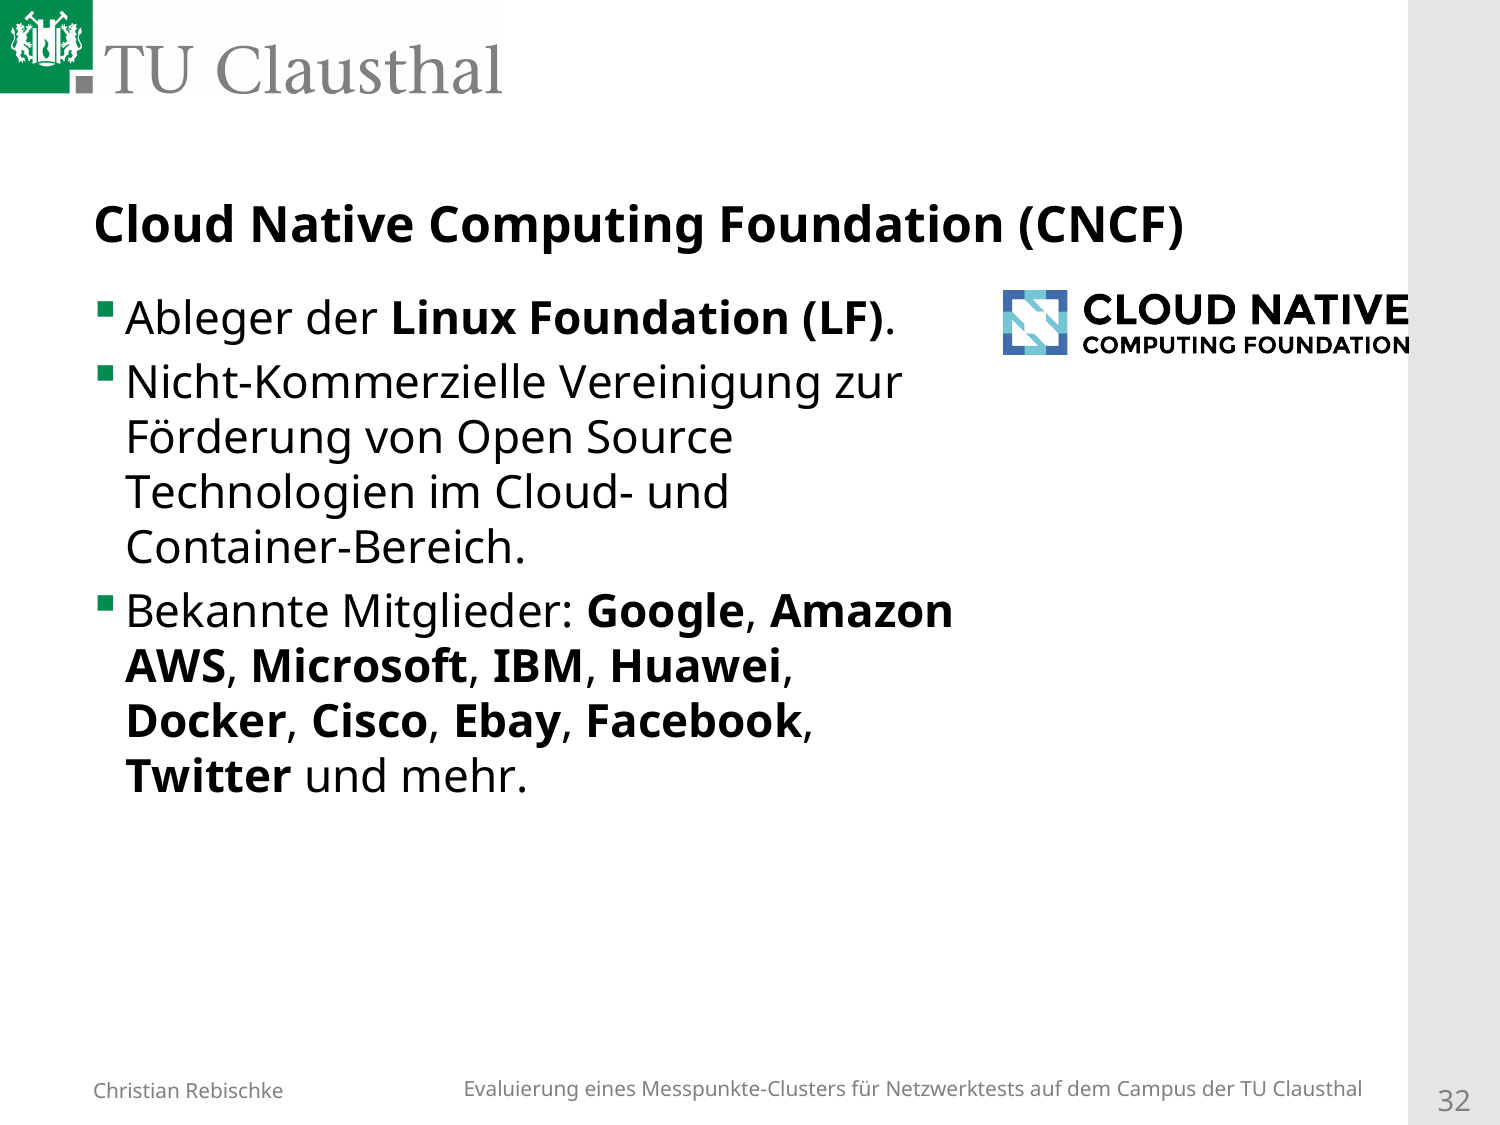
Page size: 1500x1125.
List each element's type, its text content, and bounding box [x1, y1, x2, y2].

title Cloud Native Computing Foundation (CNCF) [79, 184, 1375, 279]
list Ableger der Linux Foundation (LF). Nicht-Kommerzielle Vereinigung zur Förderung von Open Source Technologien im Cloud- und Container-Bereich. Bekannte Mitglieder: Google, Amazon AWS, Microsoft, IBM, Huawei, Docker, Cisco, Ebay, Facebook, Twitter und mehr. [78, 280, 975, 949]
picture [0, 0, 502, 94]
picture [1003, 290, 1409, 355]
